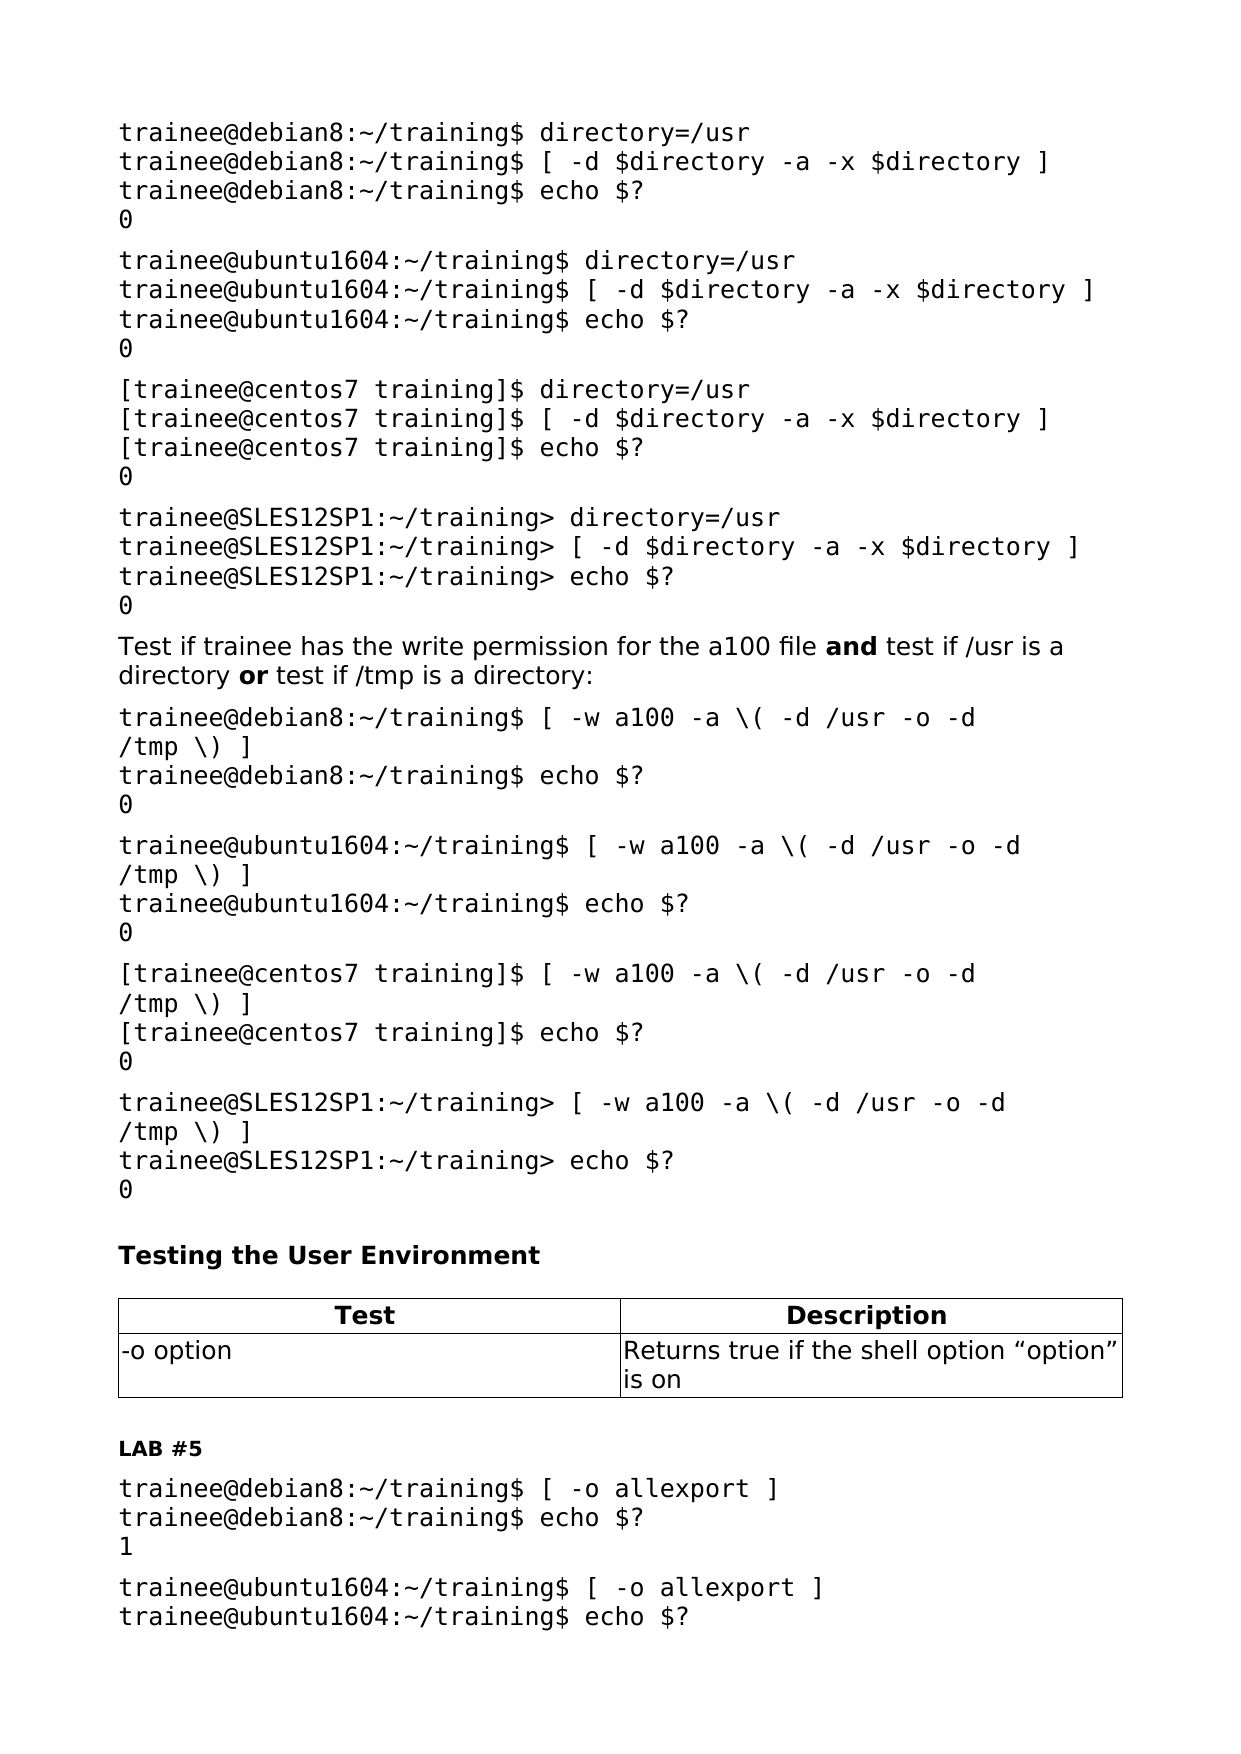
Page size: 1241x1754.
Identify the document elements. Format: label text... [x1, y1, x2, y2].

text Test if trainee has the write permission for the a100 file and test if /usr is a directory or test if /tmp is a directory: [118, 632, 1122, 690]
text trainee@debian8:~/training$ directory=/usr trainee@debian8:~/training$ [ -d $directory -a -x $directory ] trainee@debian8:~/training$ echo $? 0 [118, 118, 1122, 235]
table_header Test [119, 1299, 620, 1333]
text trainee@debian8:~/training$ [ -w a100 -a \( -d /usr -o -d /tmp \) ] trainee@debian8:~/training$ echo $? 0 [118, 703, 1122, 819]
text trainee@ubuntu1604:~/training$ [ -w a100 -a \( -d /usr -o -d /tmp \) ] trainee@ubuntu1604:~/training$ echo $? 0 [118, 831, 1122, 948]
text trainee@SLES12SP1:~/training> directory=/usr trainee@SLES12SP1:~/training> [ -d $directory -a -x $directory ] trainee@SLES12SP1:~/training> echo $? 0 [118, 503, 1122, 620]
table_header Description [621, 1299, 1122, 1333]
subtitle Testing the User Environment [118, 1241, 1122, 1271]
text [trainee@centos7 training]$ directory=/usr [trainee@centos7 training]$ [ -d $directory -a -x $directory ] [trainee@centos7 training]$ echo $? 0 [118, 375, 1122, 492]
text trainee@ubuntu1604:~/training$ directory=/usr trainee@ubuntu1604:~/training$ [ -d $directory -a -x $directory ] trainee@ubuntu1604:~/training$ echo $? 0 [118, 247, 1122, 363]
text [trainee@centos7 training]$ [ -w a100 -a \( -d /usr -o -d /tmp \) ] [trainee@centos7 training]$ echo $? 0 [118, 959, 1122, 1076]
text trainee@SLES12SP1:~/training> [ -w a100 -a \( -d /usr -o -d /tmp \) ] trainee@SLES12SP1:~/training> echo $? 0 [118, 1088, 1122, 1205]
table_cell -o option [119, 1334, 620, 1397]
table_cell Returns true if the shell option “option” is on [621, 1334, 1122, 1397]
text trainee@ubuntu1604:~/training$ [ -o allexport ] trainee@ubuntu1604:~/training$ echo $? [118, 1573, 1122, 1632]
text trainee@debian8:~/training$ [ -o allexport ] trainee@debian8:~/training$ echo $? 1 [118, 1474, 1122, 1561]
subtitle LAB #5 [118, 1437, 1122, 1461]
